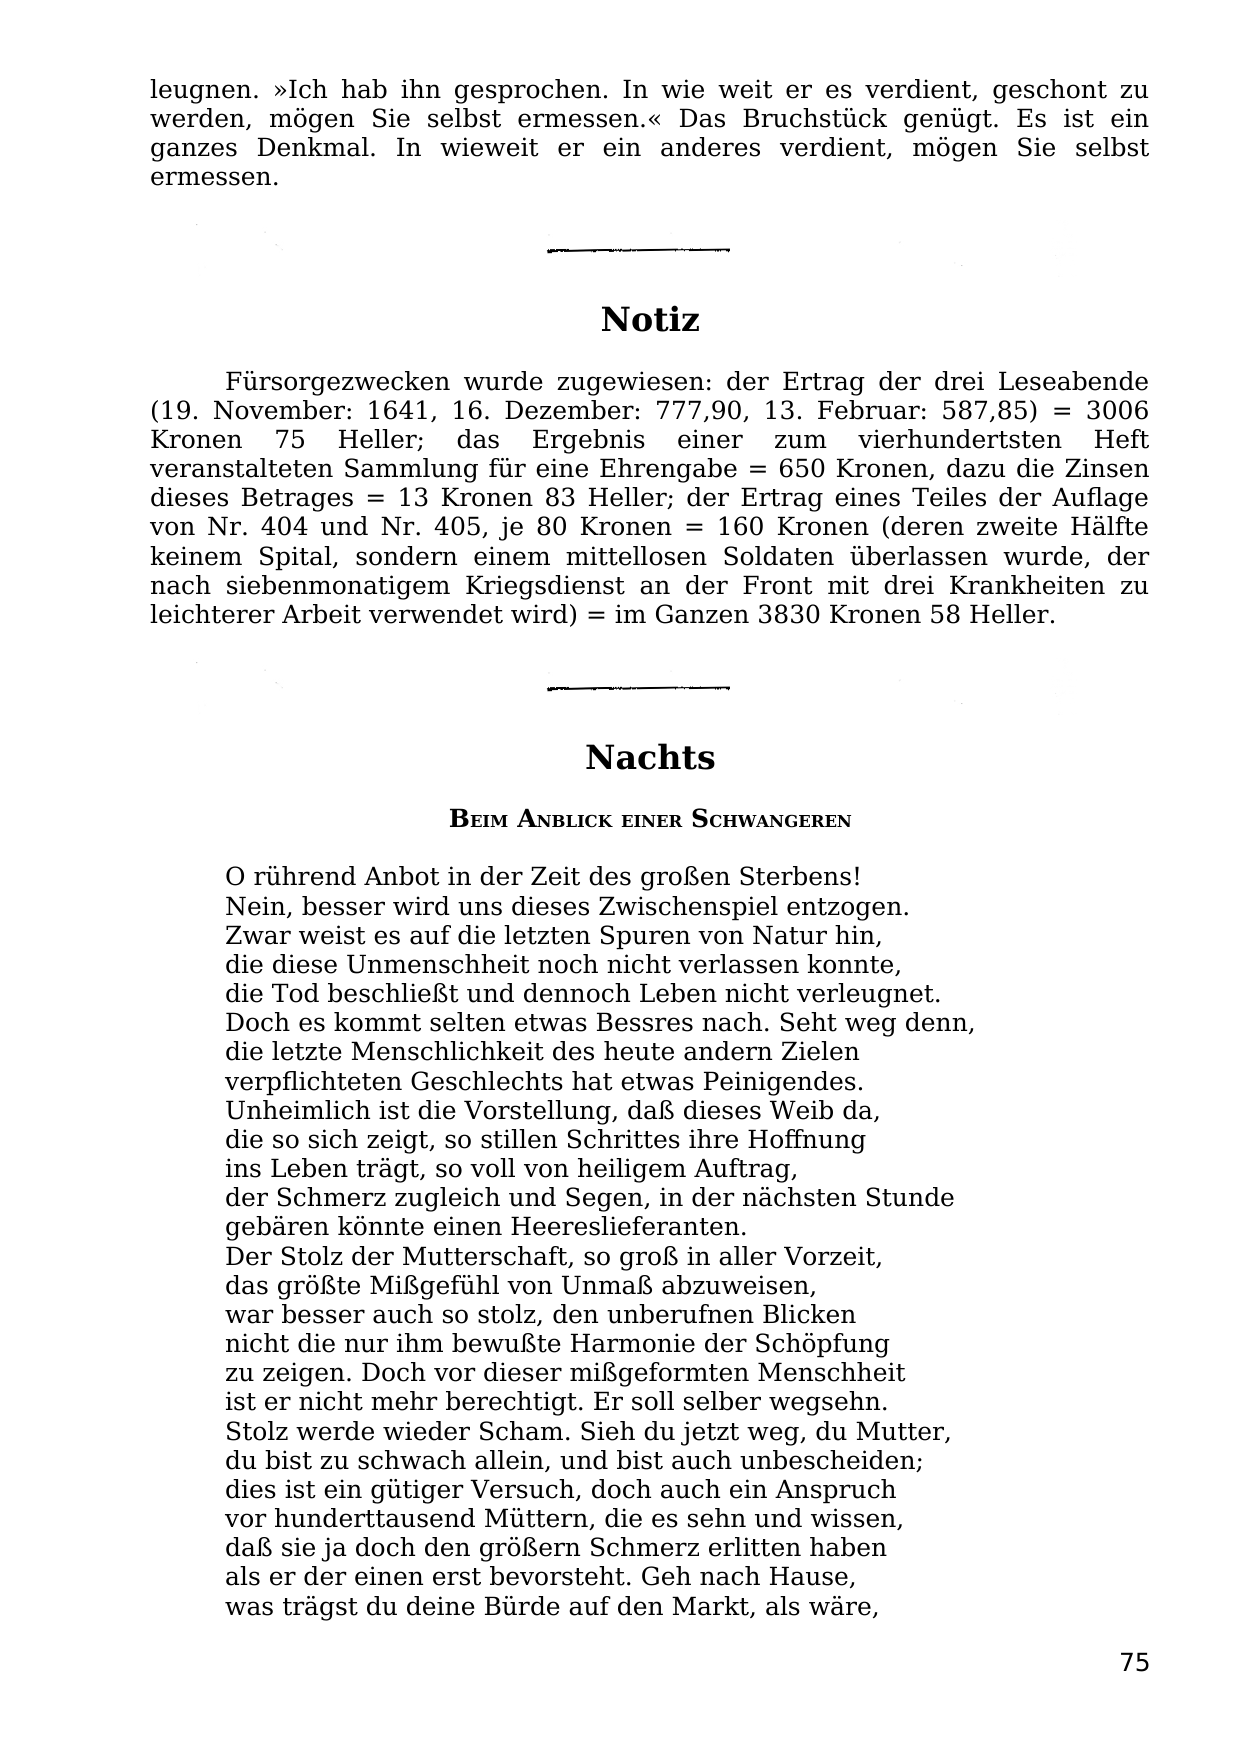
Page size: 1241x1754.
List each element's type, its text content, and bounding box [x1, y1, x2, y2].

text Beim Anblick einer Schwangeren [150, 777, 1151, 833]
text O rührend Anbot in der Zeit des großen Sterbens! [150, 862, 1151, 892]
picture [192, 658, 1109, 715]
text die so sich zeigt, so stillen Schrittes ihre Hoffnung [150, 1125, 1151, 1154]
picture [192, 220, 1109, 277]
text daß sie ja doch den größern Schmerz erlitten haben [150, 1533, 1151, 1562]
text die letzte Menschlichkeit des heute andern Zielen [150, 1037, 1151, 1067]
text was trägst du deine Bürde auf den Markt, als wäre, [150, 1592, 1151, 1621]
text gebären könnte einen Heereslieferanten. [150, 1212, 1151, 1242]
text zu zeigen. Doch vor dieser mißgeformten Menschheit [150, 1358, 1151, 1387]
text ins Leben trägt, so voll von heiligem Auftrag, [150, 1154, 1151, 1183]
text leugnen. »Ich hab ihn gesprochen. In wie weit er es verdient, geschont zu werden, mögen Sie selbst ermessen.« Das Bruchstück genügt. Es ist ein ganzes Denkmal. In wieweit er ein anderes verdient, mögen Sie selbst ermessen. [150, 75, 1151, 192]
text die Tod beschließt und dennoch Leben nicht verleugnet. [150, 979, 1151, 1008]
text der Schmerz zugleich und Segen, in der nächsten Stunde [150, 1183, 1151, 1212]
text du bist zu schwach allein, und bist auch unbescheiden; [150, 1446, 1151, 1475]
text Doch es kommt selten etwas Bessres nach. Seht weg denn, [150, 1008, 1151, 1037]
text die diese Unmenschheit noch nicht verlassen konnte, [150, 950, 1151, 979]
text vor hunderttausend Müttern, die es sehn und wissen, [150, 1504, 1151, 1533]
text verpflichteten Geschlechts hat etwas Peinigendes. [150, 1067, 1151, 1096]
text dies ist ein gütiger Versuch, doch auch ein Anspruch [150, 1475, 1151, 1504]
text ist er nicht mehr berechtigt. Er soll selber wegsehn. [150, 1387, 1151, 1417]
text war besser auch so stolz, den unberufnen Blicken [150, 1300, 1151, 1329]
text als er der einen erst bevorsteht. Geh nach Hause, [150, 1562, 1151, 1592]
text nicht die nur ihm bewußte Harmonie der Schöpfung [150, 1329, 1151, 1358]
text Nachts [150, 658, 1151, 777]
text das größte Mißgefühl von Unmaß abzuweisen, [150, 1271, 1151, 1300]
text Fürsorgezwecken wurde zugewiesen: der Ertrag der drei Leseabende (19. November: 1641, 16. Dezember: 777,90, 13. Februar: 587,85) = 3006 Kronen 75 Heller; das Ergebnis einer zum vierhundertsten Heft veranstalteten Sammlung für eine Ehrengabe = 650 Kronen, dazu die Zinsen dieses Betrages = 13 Kronen 83 Heller; der Ertrag eines Teiles der Auflage von Nr. 404 und Nr. 405, je 80 Kronen = 160 Kronen (deren zweite Hälfte keinem Spital, sondern einem mittellosen Soldaten überlassen wurde, der nach siebenmonatigem Kriegsdienst an der Front mit drei Krankheiten zu leichterer Arbeit verwendet wird) = im Ganzen 3830 Kronen 58 Heller. [150, 339, 1151, 629]
text Nein, besser wird uns dieses Zwischenspiel entzogen. [150, 892, 1151, 921]
text Der Stolz der Mutterschaft, so groß in aller Vorzeit, [150, 1242, 1151, 1271]
text Unheimlich ist die Vorstellung, daß dieses Weib da, [150, 1096, 1151, 1125]
text Notiz [150, 221, 1151, 339]
text Zwar weist es auf die letzten Spuren von Natur hin, [150, 921, 1151, 950]
text Stolz werde wieder Scham. Sieh du jetzt weg, du Mutter, [150, 1417, 1151, 1446]
